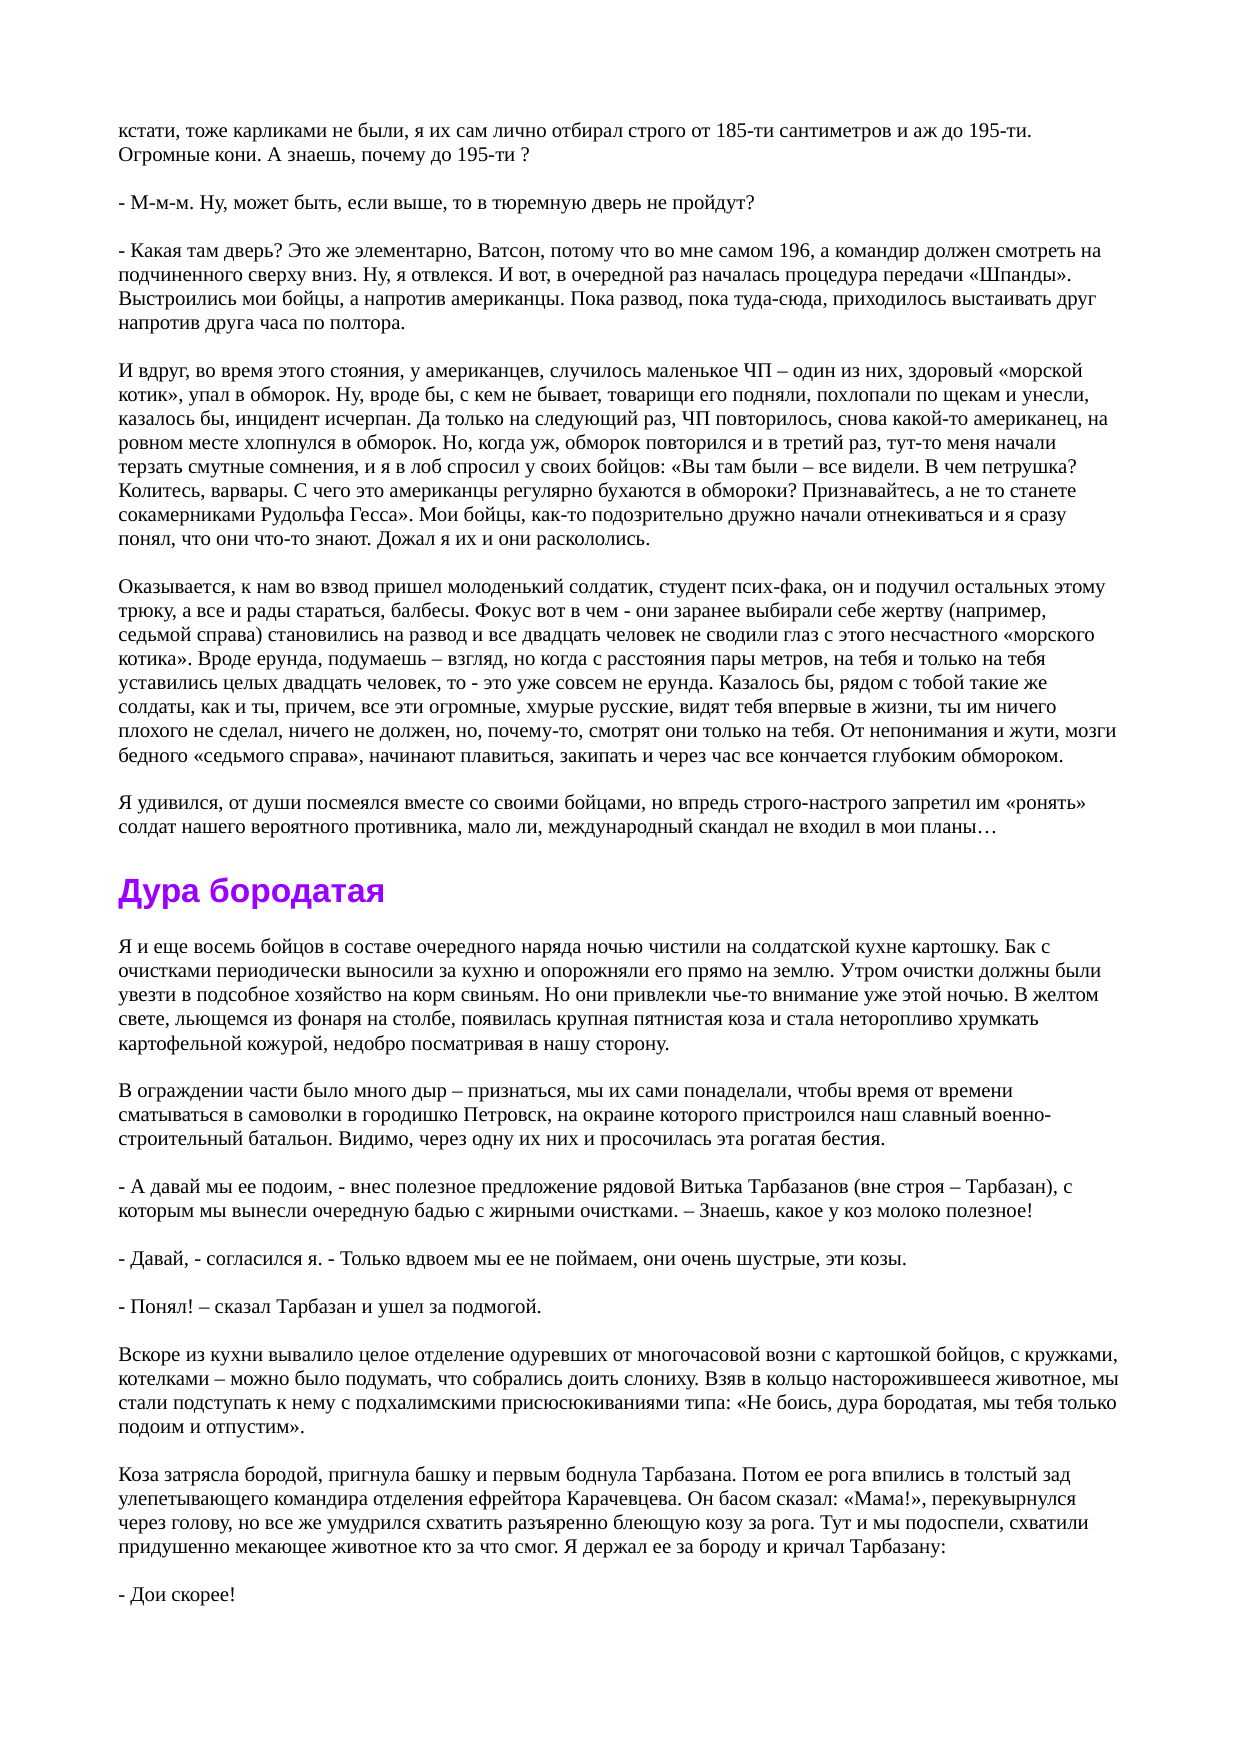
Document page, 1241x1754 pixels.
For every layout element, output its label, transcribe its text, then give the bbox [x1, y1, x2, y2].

text И вдруг, во время этого стояния, у американцев, случилось маленькое ЧП – один из них, здоровый «морской котик», упал в обморок. Ну, вроде бы, с кем не бывает, товарищи его подняли, похлопали по щекам и унесли, казалось бы, инцидент исчерпан. Да только на следующий раз, ЧП повторилось, снова какой-то американец, на ровном месте хлопнулся в обморок. Но, когда уж, обморок повторился и в третий раз, тут-то меня начали терзать смутные сомнения, и я в лоб спросил у своих бойцов: «Вы там были – все видели. В чем петрушка? Колитесь, варвары. С чего это американцы регулярно бухаются в обмороки? Признавайтесь, а не то станете сокамерниками Рудольфа Гесса». Мои бойцы, как-то подозрительно дружно начали отнекиваться и я сразу понял, что они что-то знают. Дожал я их и они раскололись. [118, 358, 1122, 550]
text Оказывается, к нам во взвод пришел молоденький солдатик, студент псих-фака, он и подучил остальных этому трюку, а все и рады стараться, балбесы. Фокус вот в чем - они заранее выбирали себе жертву (например, седьмой справа) становились на развод и все двадцать человек не сводили глаз с этого несчастного «морского котика». Вроде ерунда, подумаешь – взгляд, но когда с расстояния пары метров, на тебя и только на тебя уставились целых двадцать человек, то - это уже совсем не ерунда. Казалось бы, рядом с тобой такие же солдаты, как и ты, причем, все эти огромные, хмурые русские, видят тебя впервые в жизни, ты им ничего плохого не сделал, ничего не должен, но, почему-то, смотрят они только на тебя. От непонимания и жути, мозги бедного «седьмого справа», начинают плавиться, закипать и через час все кончается глубоким обмороком. [118, 574, 1122, 767]
text Я удивился, от души посмеялся вместе со своими бойцами, но впредь строго-настрого запретил им «ронять» солдат нашего вероятного противника, мало ли, международный скандал не входил в мои планы… [118, 790, 1122, 838]
text - Давай, - согласился я. - Только вдвоем мы ее не поймаем, они очень шустрые, эти козы. [118, 1246, 1122, 1270]
text - Какая там дверь? Это же элементарно, Ватсон, потому что во мне самом 196, а командир должен смотреть на подчиненного сверху вниз. Ну, я отвлекся. И вот, в очередной раз началась процедура передачи «Шпанды». Выстроились мои бойцы, а напротив американцы. Пока развод, пока туда-сюда, приходилось выстаивать друг напротив друга часа по полтора. [118, 238, 1122, 334]
subtitle Дура бородатая [118, 871, 1122, 910]
text Вскоре из кухни вывалило целое отделение одуревших от многочасовой возни с картошкой бойцов, с кружками, котелками – можно было подумать, что собрались доить слониху. Взяв в кольцо насторожившееся животное, мы стали подступать к нему с подхалимскими присюсюкиваниями типа: «Не боись, дура бородатая, мы тебя только подоим и отпустим». [118, 1342, 1122, 1438]
text Я и еще восемь бойцов в составе очередного наряда ночью чистили на солдатской кухне картошку. Бак с очистками периодически выносили за кухню и опорожняли его прямо на землю. Утром очистки должны были увезти в подсобное хозяйство на корм свиньям. Но они привлекли чье-то внимание уже этой ночью. В желтом свете, льющемся из фонаря на столбе, появилась крупная пятнистая коза и стала неторопливо хрумкать картофельной кожурой, недобро посматривая в нашу сторону. [118, 934, 1122, 1054]
text - М-м-м. Ну, может быть, если выше, то в тюремную дверь не пройдут? [118, 190, 1122, 214]
text В ограждении части было много дыр – признаться, мы их сами понаделали, чтобы время от времени сматываться в самоволки в городишко Петровск, на окраине которого пристроился наш славный военно-строительный батальон. Видимо, через одну их них и просочилась эта рогатая бестия. [118, 1078, 1122, 1150]
text Коза затрясла бородой, пригнула башку и первым боднула Тарбазана. Потом ее рога впились в толстый зад улепетывающего командира отделения ефрейтора Карачевцева. Он басом сказал: «Мама!», перекувырнулся через голову, но все же умудрился схватить разъяренно блеющую козу за рога. Тут и мы подоспели, схватили придушенно мекающее животное кто за что смог. Я держал ее за бороду и кричал Тарбазану: [118, 1462, 1122, 1558]
text кстати, тоже карликами не были, я их сам лично отбирал строго от 185-ти сантиметров и аж до 195-ти. Огромные кони. А знаешь, почему до 195-ти ? [118, 118, 1122, 166]
text - Дои скорее! [118, 1582, 1122, 1606]
text - А давай мы ее подоим, - внес полезное предложение рядовой Витька Тарбазанов (вне строя – Тарбазан), с которым мы вынесли очередную бадью с жирными очистками. – Знаешь, какое у коз молоко полезное! [118, 1174, 1122, 1222]
text - Понял! – сказал Тарбазан и ушел за подмогой. [118, 1294, 1122, 1318]
